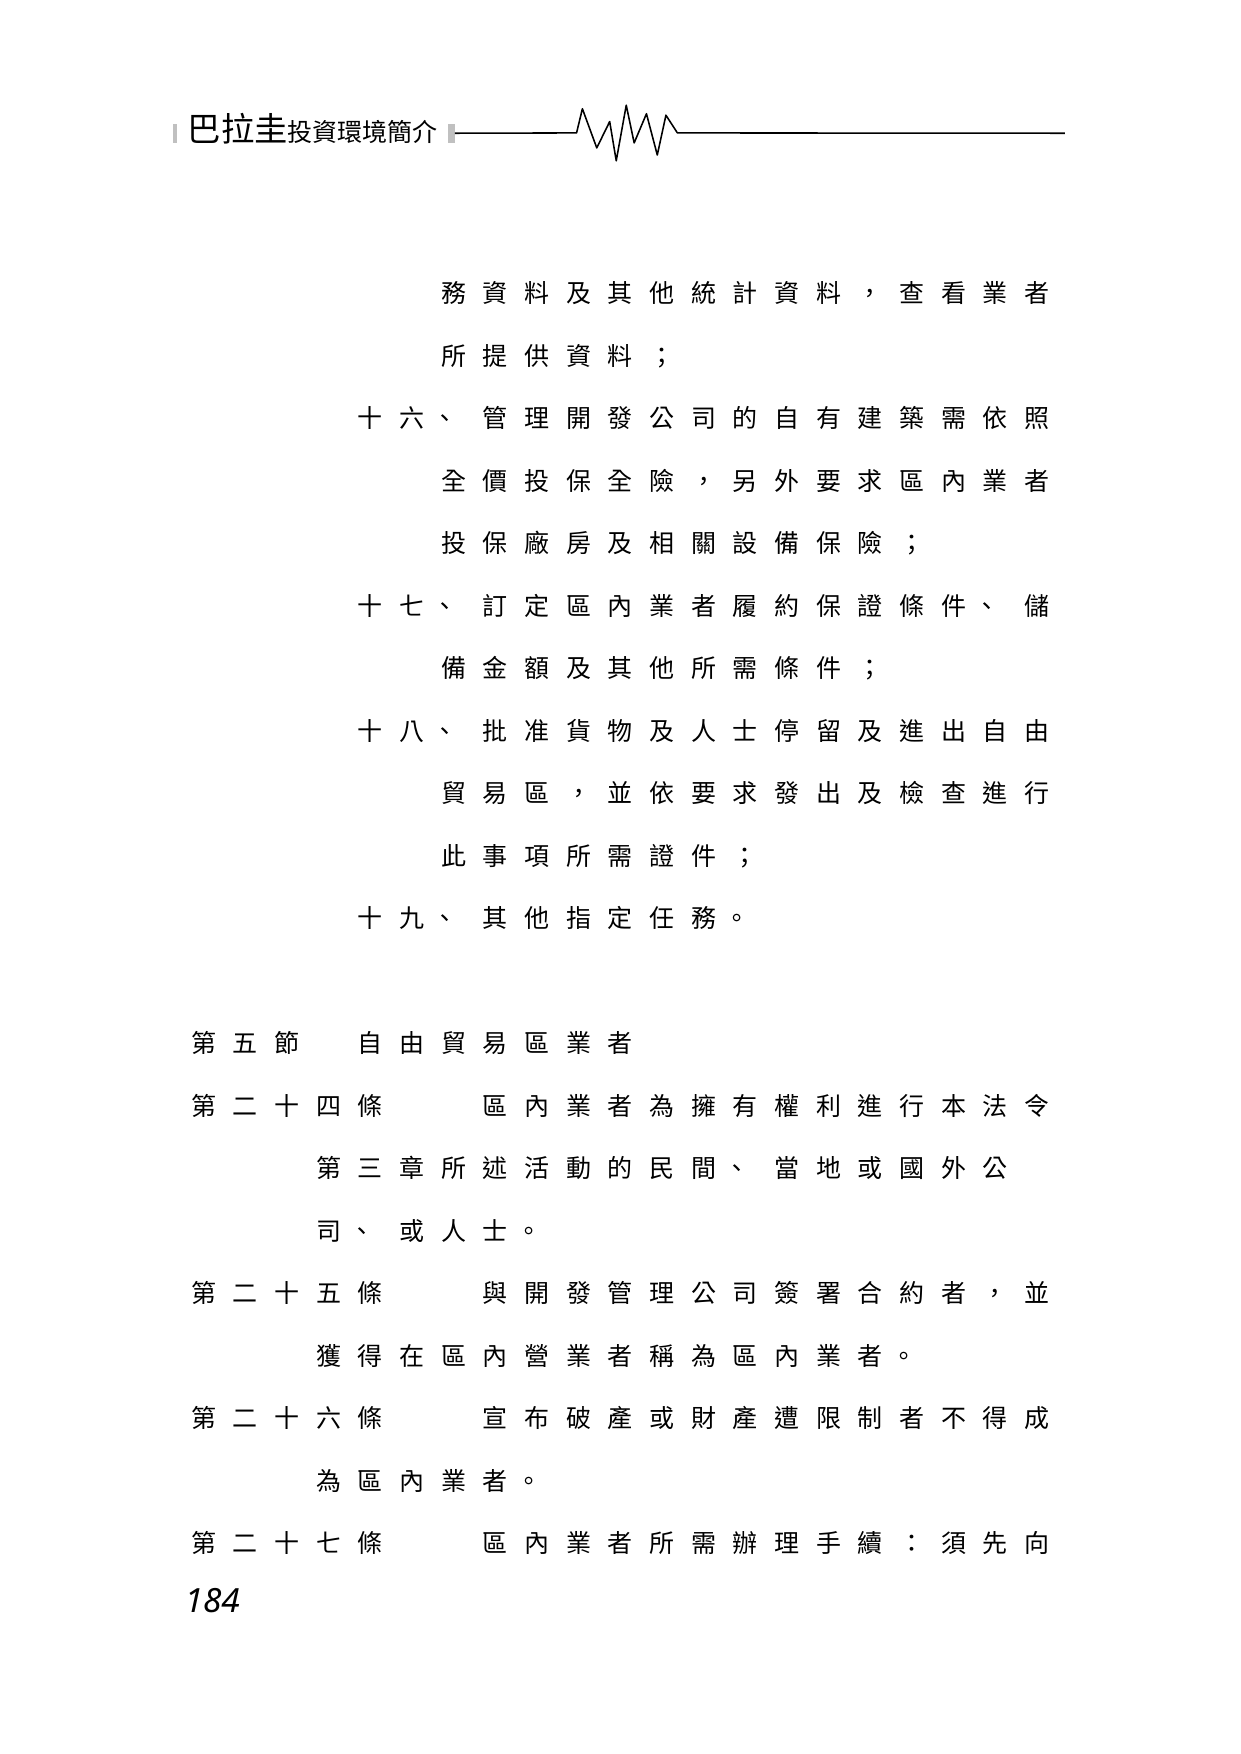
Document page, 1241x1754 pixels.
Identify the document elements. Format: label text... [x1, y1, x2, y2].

text 第二十五條 與開發管理公司簽署合約者，並獲得在區內營業者稱為區內業者。 [183, 1250, 1058, 1375]
text 第二十六條 宣布破產或財產遭限制者不得成為區內業者。 [183, 1375, 1058, 1500]
text 第二十七條 區內業者所需辦理手續：須先向 [183, 1500, 1058, 1563]
text 十七、訂定區內業者履約保證條件、儲備金額及其他所需條件； [330, 563, 1058, 688]
text 十六、管理開發公司的自有建築需依照全價投保全險，另外要求區內業者投保廠房及相關設備保險； [330, 375, 1058, 563]
text 第五節 自由貿易區業者 [183, 1000, 1058, 1063]
text 十九、其他指定任務。 [330, 875, 1058, 938]
text 第二十四條 區內業者為擁有權利進行本法令第三章所述活動的民間、當地或國外公司、或人士。 [183, 1063, 1058, 1250]
text 十八、批准貨物及人士停留及進出自由貿易區，並依要求發出及檢查進行此事項所需證件； [330, 688, 1058, 875]
text 務資料及其他統計資料，查看業者所提供資料； [330, 250, 1058, 375]
